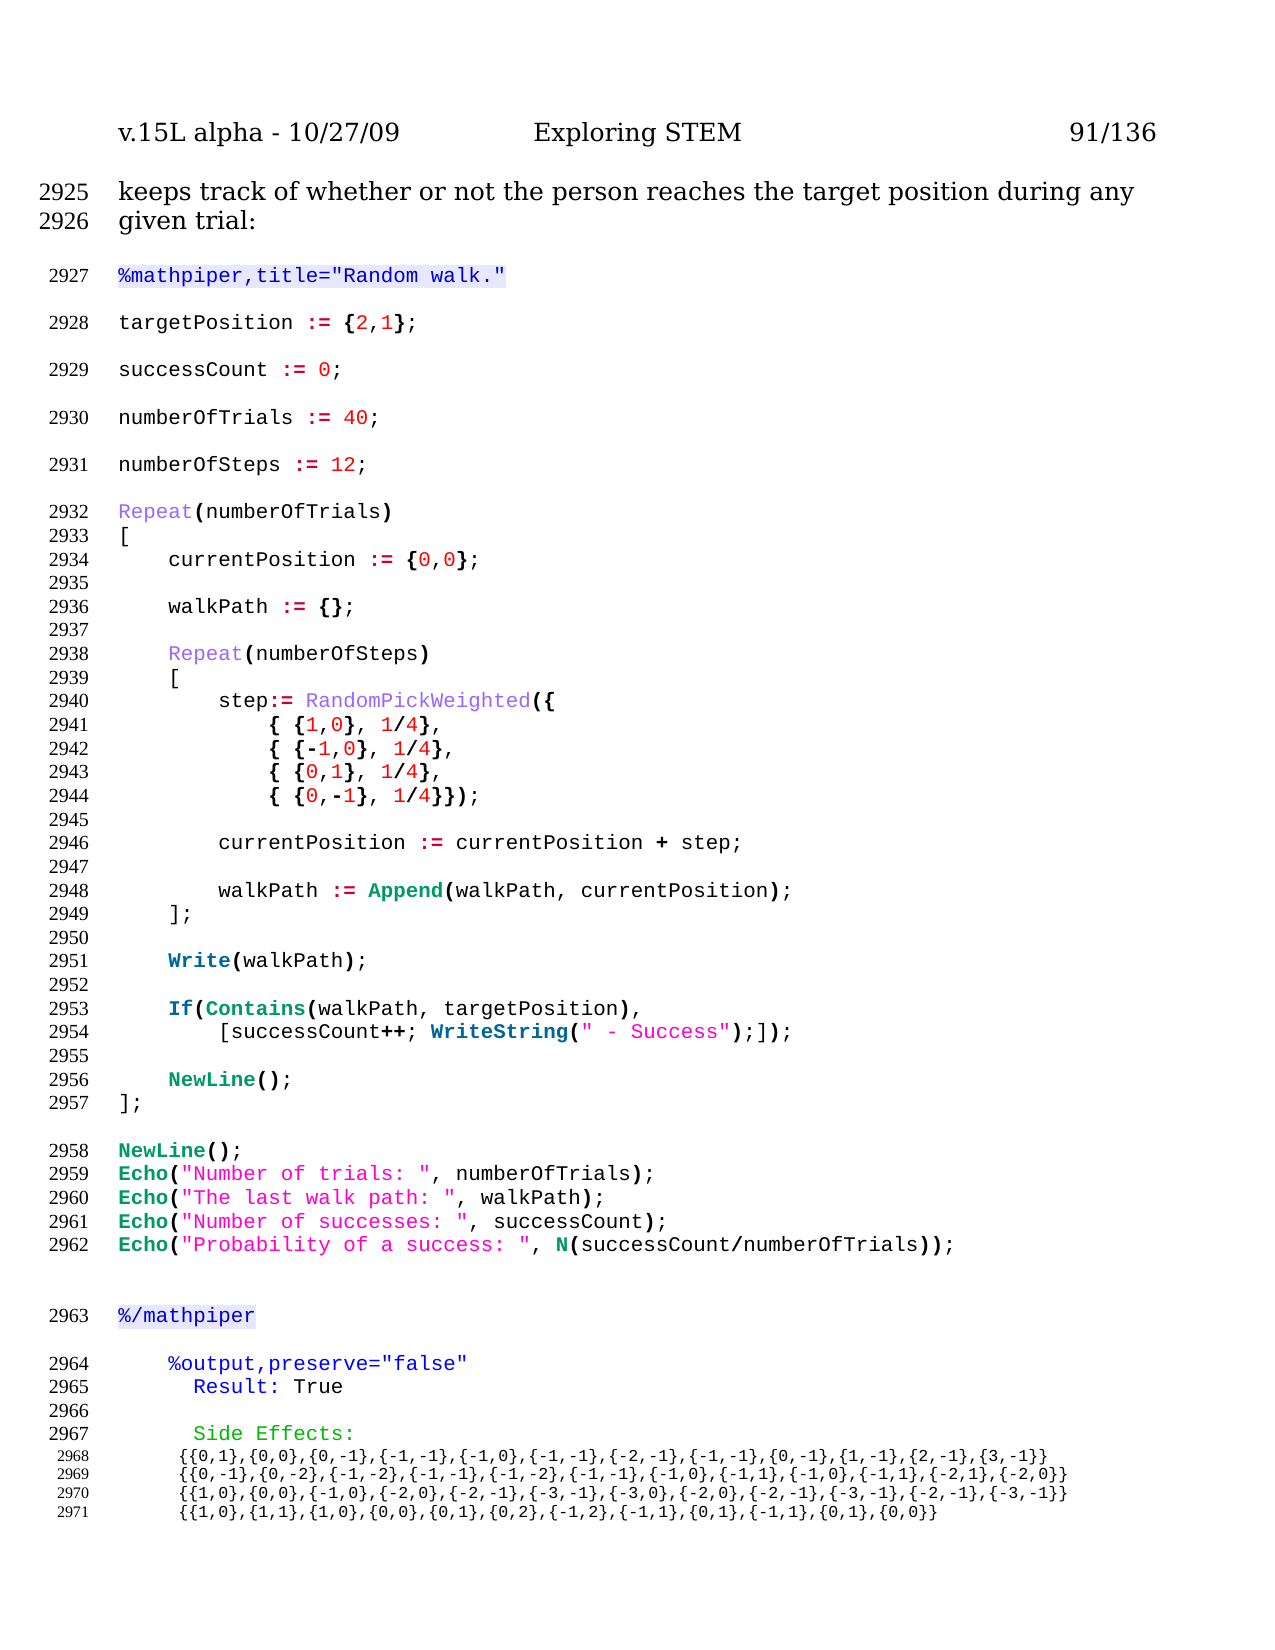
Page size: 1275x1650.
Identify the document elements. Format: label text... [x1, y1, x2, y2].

text {{1,0},{0,0},{-1,0},{-2,0},{-2,-1},{-3,-1},{-3,0},{-2,0},{-2,-1},{-3,-1},{-2,-1},{-3,-1}} [118, 1485, 1157, 1504]
text Echo("Probability of a success: ", N(successCount/numberOfTrials)); [118, 1234, 1157, 1258]
text keeps track of whether or not the person reaches the target position during any given trial: [118, 177, 1157, 235]
text Echo("Number of trials: ", numberOfTrials); [118, 1163, 1157, 1187]
text {{0,1},{0,0},{0,-1},{-1,-1},{-1,0},{-1,-1},{-2,-1},{-1,-1},{0,-1},{1,-1},{2,-1},{3,-1}} [118, 1447, 1157, 1466]
text ]; [118, 1092, 1157, 1116]
text walkPath := {}; [118, 596, 1157, 619]
text Write(walkPath); [118, 951, 1157, 974]
text { {0,-1}, 1/4}}); [118, 785, 1157, 809]
text Result: True [118, 1376, 1157, 1400]
text %output,preserve="false" [118, 1352, 1157, 1376]
text successCount := 0; [118, 359, 1157, 383]
text {{0,-1},{0,-2},{-1,-2},{-1,-1},{-1,-2},{-1,-1},{-1,0},{-1,1},{-1,0},{-1,1},{-2,1},{-2,0}} [118, 1466, 1157, 1485]
text [ [118, 525, 1157, 548]
text step:= RandomPickWeighted({ [118, 690, 1157, 714]
text { {-1,0}, 1/4}, [118, 738, 1157, 761]
text ]; [118, 903, 1157, 927]
text [successCount++; WriteString(" - Success");]); [118, 1021, 1157, 1045]
text walkPath := Append(walkPath, currentPosition); [118, 879, 1157, 903]
text {{1,0},{1,1},{1,0},{0,0},{0,1},{0,2},{-1,2},{-1,1},{0,1},{-1,1},{0,1},{0,0}} [118, 1504, 1157, 1522]
text { {0,1}, 1/4}, [118, 761, 1157, 785]
text Repeat(numberOfSteps) [118, 643, 1157, 667]
text Echo("Number of successes: ", successCount); [118, 1211, 1157, 1234]
text [ [118, 667, 1157, 690]
text Repeat(numberOfTrials) [118, 501, 1157, 525]
text If(Contains(walkPath, targetPosition), [118, 998, 1157, 1021]
text { {1,0}, 1/4}, [118, 714, 1157, 738]
text NewLine(); [118, 1069, 1157, 1092]
text NewLine(); [118, 1140, 1157, 1163]
text numberOfTrials := 40; [118, 407, 1157, 430]
text %mathpiper,title="Random walk." [118, 265, 1157, 288]
text Side Effects: [118, 1423, 1157, 1447]
text %/mathpiper [118, 1305, 1157, 1329]
text currentPosition := currentPosition + step; [118, 832, 1157, 856]
text Echo("The last walk path: ", walkPath); [118, 1187, 1157, 1211]
text numberOfSteps := 12; [118, 454, 1157, 478]
text currentPosition := {0,0}; [118, 548, 1157, 572]
text targetPosition := {2,1}; [118, 312, 1157, 336]
